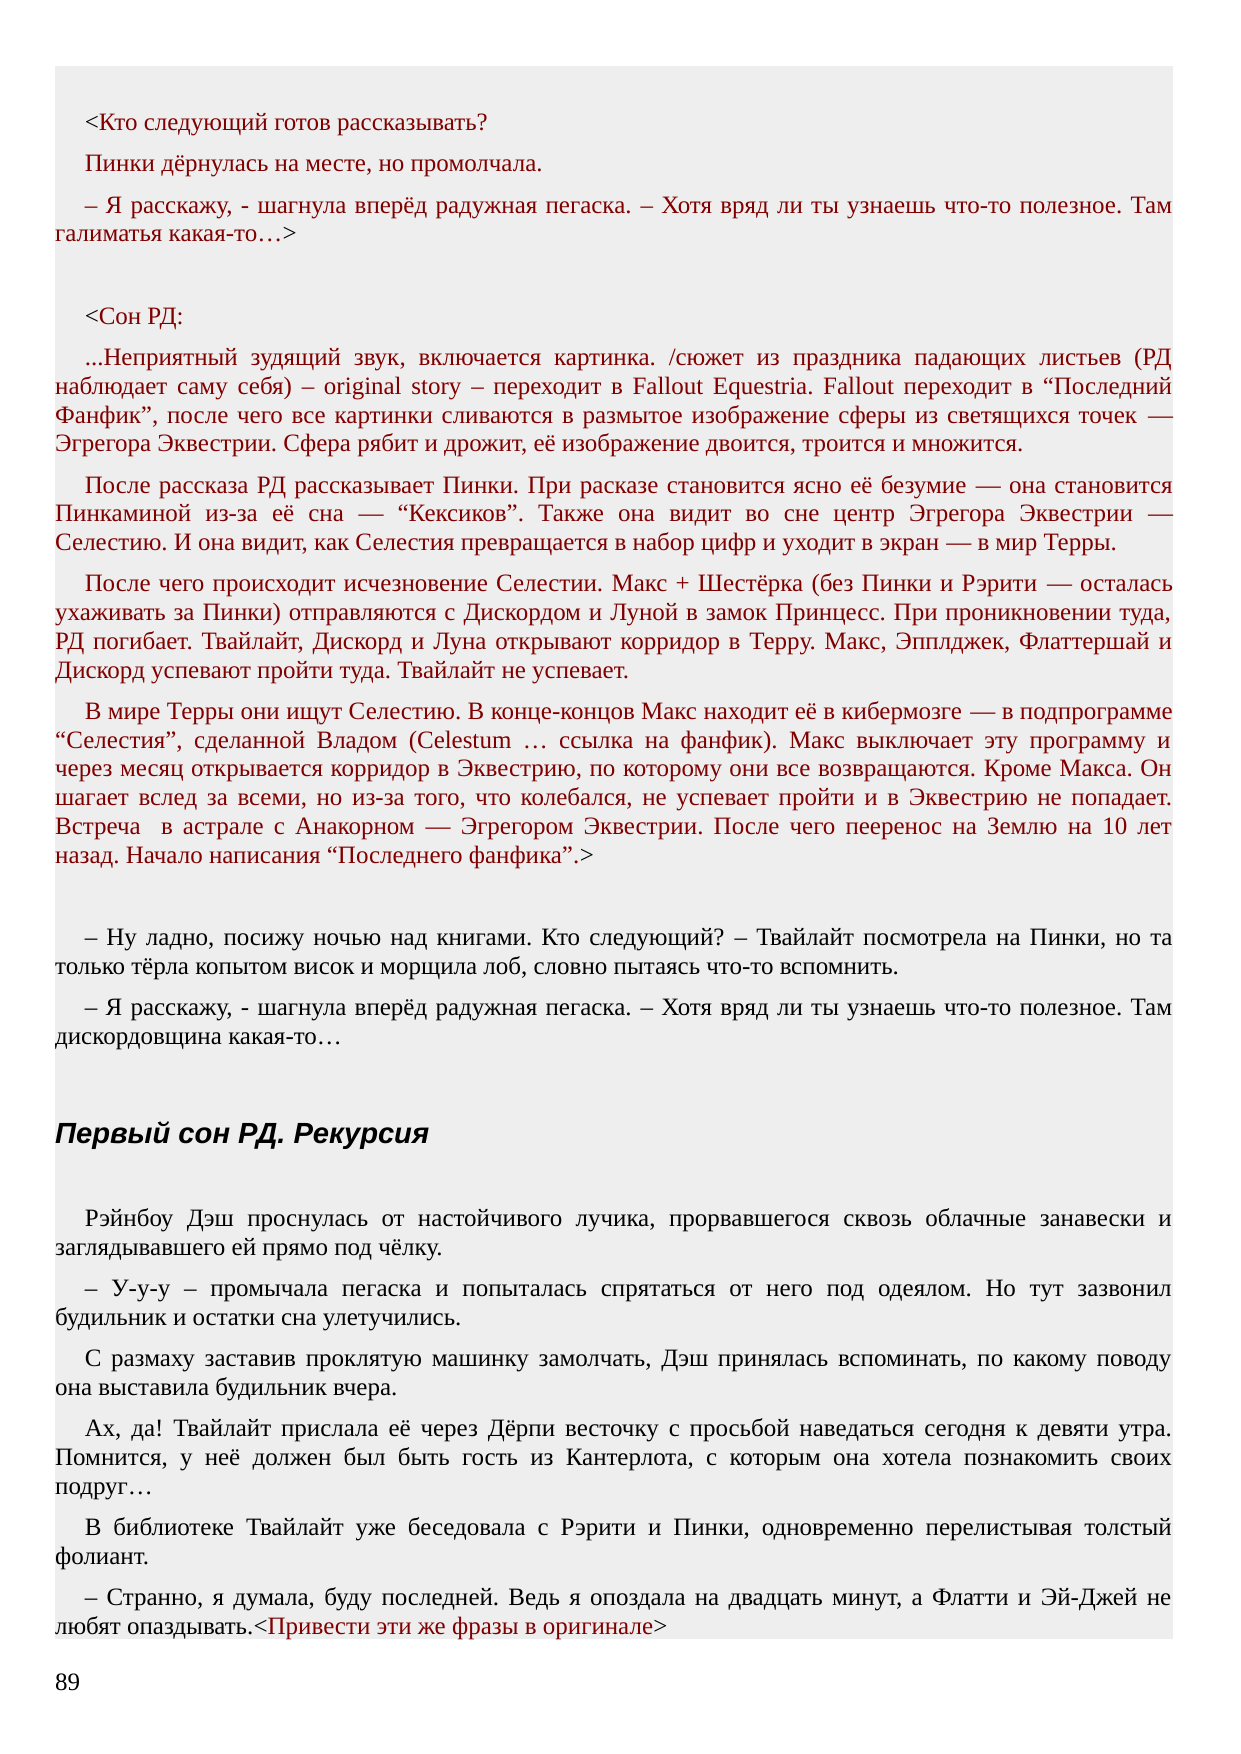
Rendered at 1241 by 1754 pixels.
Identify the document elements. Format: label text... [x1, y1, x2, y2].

text Ах, да! Твайлайт прислала её через Дёрпи весточку с просьбой наведаться сегодня к девяти утра. Помнится, у неё должен был быть гость из Кантерлота, с которым она хотела познакомить своих подруг… [55, 1413, 1173, 1499]
text В мире Терры они ищут Селестию. В конце-концов Макс находит её в кибермозге — в подпрограмме “Селестия”, сделанной Владом (Celestum … ссылка на фанфик). Макс выключает эту программу и через месяц открывается корридор в Эквестрию, по которому они все возвращаются. Кроме Макса. Он шагает вслед за всеми, но из-за того, что колебался, не успевает пройти и в Эквестрию не попадает. Встреча в астрале с Анакорном — Эгрегором Эквестрии. После чего пееренос на Землю на 10 лет назад. Начало написания “Последнего фанфика”.> [55, 696, 1173, 868]
text После рассказа РД рассказывает Пинки. При расказе становится ясно её безумие — она становится Пинкаминой из-за её сна — “Кексиков”. Также она видит во сне центр Эгрегора Эквестрии — Селестию. И она видит, как Селестия превращается в набор цифр и уходит в экран — в мир Терры. [55, 470, 1173, 556]
text – Ну ладно, посижу ночью над книгами. Кто следующий? – Твайлайт посмотрела на Пинки, но та только тёрла копытом висок и морщила лоб, словно пытаясь что-то вспомнить. [55, 922, 1173, 980]
subtitle Первый сон РД. Рекурсия [55, 1116, 1173, 1149]
text – Я расскажу, - шагнула вперёд радужная пегаска. – Хотя вряд ли ты узнаешь что-то полезное. Там дискордовщина какая-то… [55, 992, 1173, 1050]
text Рэйнбоу Дэш проснулась от настойчивого лучика, прорвавшегося сквозь облачные занавески и заглядывавшего ей прямо под чёлку. [55, 1203, 1173, 1261]
text ...Неприятный зудящий звук, включается картинка. /сюжет из праздника падающих листьев (РД наблюдает саму себя) – original story – переходит в Fallout Equestria. Fallout переходит в “Последний Фанфик”, после чего все картинки сливаются в размытое изображение сферы из светящихся точек — Эгрегора Эквестрии. Сфера рябит и дрожит, её изображение двоится, троится и множится. [55, 342, 1173, 457]
text Пинки дёрнулась на месте, но промолчала. [55, 148, 1173, 177]
text С размаху заставив проклятую машинку замолчать, Дэш принялась вспоминать, по какому поводу она выставила будильник вчера. [55, 1343, 1173, 1401]
text – Странно, я думала, буду последней. Ведь я опоздала на двадцать минут, а Флатти и Эй-Джей не любят опаздывать.<Привести эти же фразы в оригинале> [55, 1582, 1173, 1639]
text <Сон РД: [55, 301, 1173, 330]
text После чего происходит исчезновение Селестии. Макс + Шестёрка (без Пинки и Рэрити — осталась ухаживать за Пинки) отправляются с Дискордом и Луной в замок Принцесс. При проникновении туда, РД погибает. Твайлайт, Дискорд и Луна открывают корридор в Терру. Макс, Эпплджек, Флаттершай и Дискорд успевают пройти туда. Твайлайт не успевает. [55, 568, 1173, 683]
text – У-у-у – промычала пегаска и попыталась спрятаться от него под одеялом. Но тут зазвонил будильник и остатки сна улетучились. [55, 1273, 1173, 1331]
text – Я расскажу, - шагнула вперёд радужная пегаска. – Хотя вряд ли ты узнаешь что-то полезное. Там галиматья какая-то…> [55, 190, 1173, 247]
text В библиотеке Твайлайт уже беседовала с Рэрити и Пинки, одновременно перелистывая толстый фолиант. [55, 1512, 1173, 1569]
text <Кто следующий готов рассказывать? [55, 107, 1173, 136]
